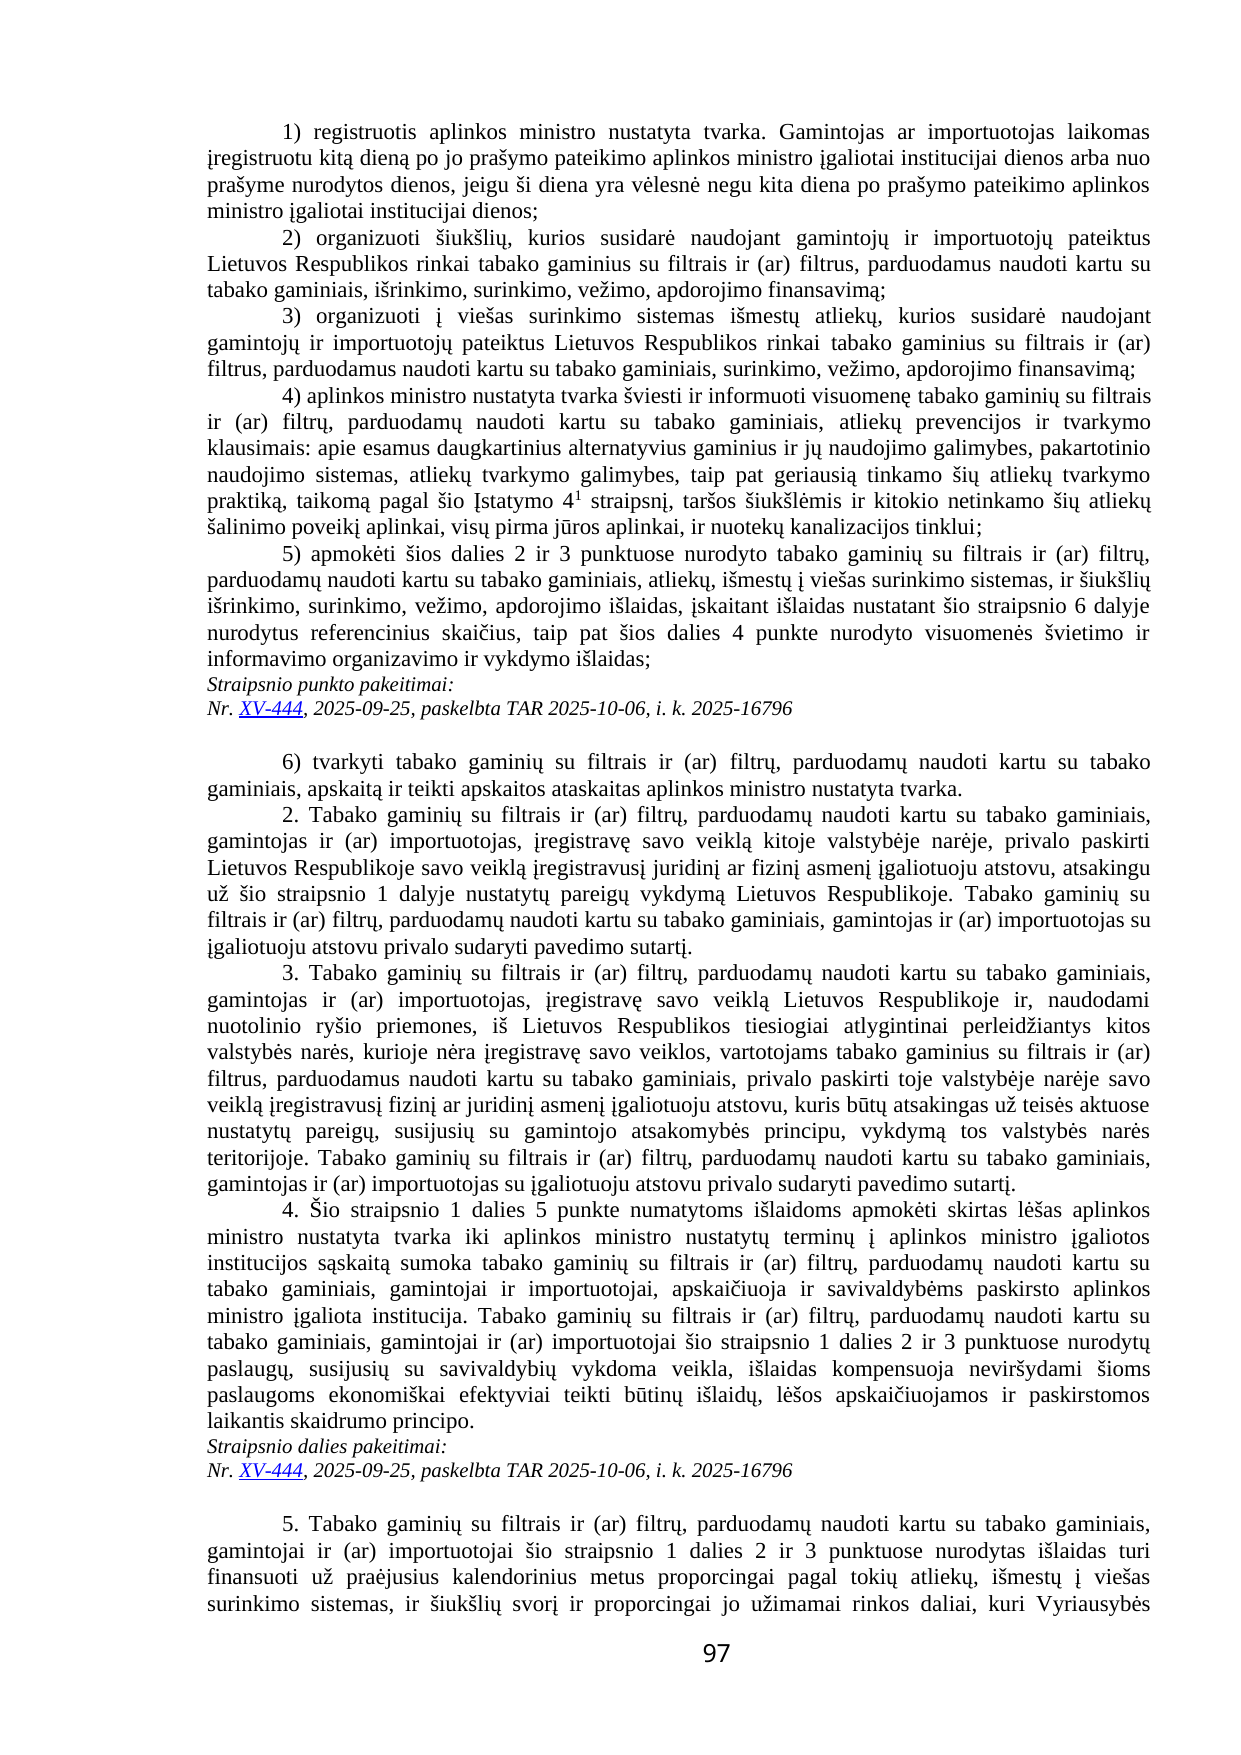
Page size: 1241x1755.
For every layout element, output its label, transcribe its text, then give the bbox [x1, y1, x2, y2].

text 1) registruotis aplinkos ministro nustatyta tvarka. Gamintojas ar importuotojas laikomas įregistruotu kitą dieną po jo prašymo pateikimo aplinkos ministro įgaliotai institucijai dienos arba nuo prašyme nurodytos dienos, jeigu ši diena yra vėlesnė negu kita diena po prašymo pateikimo aplinkos ministro įgaliotai institucijai dienos; [207, 118, 1152, 223]
text Nr. XV-444, 2025-09-25, paskelbta TAR 2025-10-06, i. k. 2025-16796 [207, 1458, 1152, 1482]
text 3. Tabako gaminių su filtrais ir (ar) filtrų, parduodamų naudoti kartu su tabako gaminiais, gamintojas ir (ar) importuotojas, įregistravę savo veiklą Lietuvos Respublikoje ir, naudodami nuotolinio ryšio priemones, iš Lietuvos Respublikos tiesiogiai atlygintinai perleidžiantys kitos valstybės narės, kurioje nėra įregistravę savo veiklos, vartotojams tabako gaminius su filtrais ir (ar) filtrus, parduodamus naudoti kartu su tabako gaminiais, privalo paskirti toje valstybėje narėje savo veiklą įregistravusį fizinį ar juridinį asmenį įgaliotuoju atstovu, kuris būtų atsakingas už teisės aktuose nustatytų pareigų, susijusių su gamintojo atsakomybės principu, vykdymą tos valstybės narės teritorijoje. Tabako gaminių su filtrais ir (ar) filtrų, parduodamų naudoti kartu su tabako gaminiais, gamintojas ir (ar) importuotojas su įgaliotuoju atstovu privalo sudaryti pavedimo sutartį. [207, 959, 1152, 1196]
text Straipsnio dalies pakeitimai: [207, 1434, 1152, 1458]
text 6) tvarkyti tabako gaminių su filtrais ir (ar) filtrų, parduodamų naudoti kartu su tabako gaminiais, apskaitą ir teikti apskaitos ataskaitas aplinkos ministro nustatyta tvarka. [207, 748, 1152, 801]
text 5) apmokėti šios dalies 2 ir 3 punktuose nurodyto tabako gaminių su filtrais ir (ar) filtrų, parduodamų naudoti kartu su tabako gaminiais, atliekų, išmestų į viešas surinkimo sistemas, ir šiukšlių išrinkimo, surinkimo, vežimo, apdorojimo išlaidas, įskaitant išlaidas nustatant šio straipsnio 6 dalyje nurodytus referencinius skaičius, taip pat šios dalies 4 punkte nurodyto visuomenės švietimo ir informavimo organizavimo ir vykdymo išlaidas; [207, 540, 1152, 672]
text Nr. XV-444, 2025-09-25, paskelbta TAR 2025-10-06, i. k. 2025-16796 [207, 696, 1152, 720]
text 4) aplinkos ministro nustatyta tvarka šviesti ir informuoti visuomenę tabako gaminių su filtrais ir (ar) filtrų, parduodamų naudoti kartu su tabako gaminiais, atliekų prevencijos ir tvarkymo klausimais: apie esamus daugkartinius alternatyvius gaminius ir jų naudojimo galimybes, pakartotinio naudojimo sistemas, atliekų tvarkymo galimybes, taip pat geriausią tinkamo šių atliekų tvarkymo praktiką, taikomą pagal šio Įstatymo 41 straipsnį, taršos šiukšlėmis ir kitokio netinkamo šių atliekų šalinimo poveikį aplinkai, visų pirma jūros aplinkai, ir nuotekų kanalizacijos tinklui; [207, 382, 1152, 540]
text 2. Tabako gaminių su filtrais ir (ar) filtrų, parduodamų naudoti kartu su tabako gaminiais, gamintojas ir (ar) importuotojas, įregistravę savo veiklą kitoje valstybėje narėje, privalo paskirti Lietuvos Respublikoje savo veiklą įregistravusį juridinį ar fizinį asmenį įgaliotuoju atstovu, atsakingu už šio straipsnio 1 dalyje nustatytų pareigų vykdymą Lietuvos Respublikoje. Tabako gaminių su filtrais ir (ar) filtrų, parduodamų naudoti kartu su tabako gaminiais, gamintojas ir (ar) importuotojas su įgaliotuoju atstovu privalo sudaryti pavedimo sutartį. [207, 801, 1152, 959]
text 5. Tabako gaminių su filtrais ir (ar) filtrų, parduodamų naudoti kartu su tabako gaminiais, gamintojai ir (ar) importuotojai šio straipsnio 1 dalies 2 ir 3 punktuose nurodytas išlaidas turi finansuoti už praėjusius kalendorinius metus proporcingai pagal tokių atliekų, išmestų į viešas surinkimo sistemas, ir šiukšlių svorį ir proporcingai jo užimamai rinkos daliai, kuri Vyriausybės [207, 1511, 1152, 1616]
text 2) organizuoti šiukšlių, kurios susidarė naudojant gamintojų ir importuotojų pateiktus Lietuvos Respublikos rinkai tabako gaminius su filtrais ir (ar) filtrus, parduodamus naudoti kartu su tabako gaminiais, išrinkimo, surinkimo, vežimo, apdorojimo finansavimą; [207, 223, 1152, 303]
text 4. Šio straipsnio 1 dalies 5 punkte numatytoms išlaidoms apmokėti skirtas lėšas aplinkos ministro nustatyta tvarka iki aplinkos ministro nustatytų terminų į aplinkos ministro įgaliotos institucijos sąskaitą sumoka tabako gaminių su filtrais ir (ar) filtrų, parduodamų naudoti kartu su tabako gaminiais, gamintojai ir importuotojai, apskaičiuoja ir savivaldybėms paskirsto aplinkos ministro įgaliota institucija. Tabako gaminių su filtrais ir (ar) filtrų, parduodamų naudoti kartu su tabako gaminiais, gamintojai ir (ar) importuotojai šio straipsnio 1 dalies 2 ir 3 punktuose nurodytų paslaugų, susijusių su savivaldybių vykdoma veikla, išlaidas kompensuoja neviršydami šioms paslaugoms ekonomiškai efektyviai teikti būtinų išlaidų, lėšos apskaičiuojamos ir paskirstomos laikantis skaidrumo principo. [207, 1196, 1152, 1434]
text Straipsnio punkto pakeitimai: [207, 672, 1152, 696]
text 3) organizuoti į viešas surinkimo sistemas išmestų atliekų, kurios susidarė naudojant gamintojų ir importuotojų pateiktus Lietuvos Respublikos rinkai tabako gaminius su filtrais ir (ar) filtrus, parduodamus naudoti kartu su tabako gaminiais, surinkimo, vežimo, apdorojimo finansavimą; [207, 303, 1152, 382]
